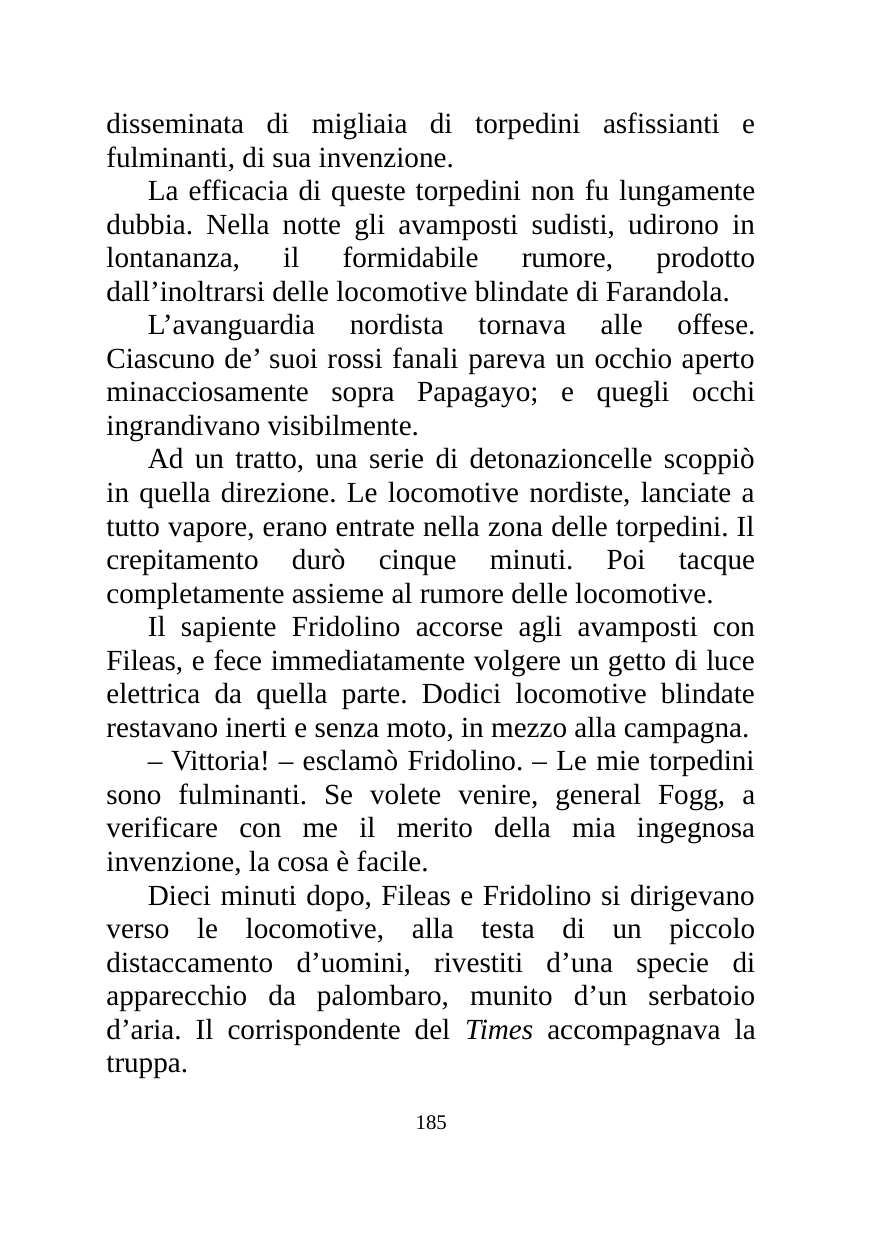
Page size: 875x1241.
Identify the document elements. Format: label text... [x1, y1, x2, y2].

text disseminata di migliaia di torpedini asfissianti e fulminanti, di sua invenzione. [106, 106, 756, 173]
text La efficacia di queste torpedini non fu lungamente dubbia. Nella notte gli avamposti sudisti, udirono in lontananza, il formidabile rumore, prodotto dall’inoltrarsi delle locomotive blindate di Farandola. [106, 173, 756, 307]
text Dieci minuti dopo, Fileas e Fridolino si dirigevano verso le locomotive, alla testa di un piccolo distaccamento d’uomini, rivestiti d’una specie di apparecchio da palombaro, munito d’un serbatoio d’aria. Il corrispondente del Times accompagnava la truppa. [106, 878, 756, 1079]
text L’avanguardia nordista tornava alle offese. Ciascuno de’ suoi rossi fanali pareva un occhio aperto minacciosamente sopra Papagayo; e quegli occhi ingrandivano visibilmente. [106, 307, 756, 442]
text Il sapiente Fridolino accorse agli avamposti con Fileas, e fece immediatamente volgere un getto di luce elettrica da quella parte. Dodici locomotive blindate restavano inerti e senza moto, in mezzo alla campagna. [106, 609, 756, 743]
text Ad un tratto, una serie di detonazioncelle scoppiò in quella direzione. Le locomotive nordiste, lanciate a tutto vapore, erano entrate nella zona delle torpedini. Il crepitamento durò cinque minuti. Poi tacque completamente assieme al rumore delle locomotive. [106, 442, 756, 609]
text – Vittoria! – esclamò Fridolino. – Le mie torpedini sono fulminanti. Se volete venire, general Fogg, a verificare con me il merito della mia ingegnosa invenzione, la cosa è facile. [106, 743, 756, 878]
